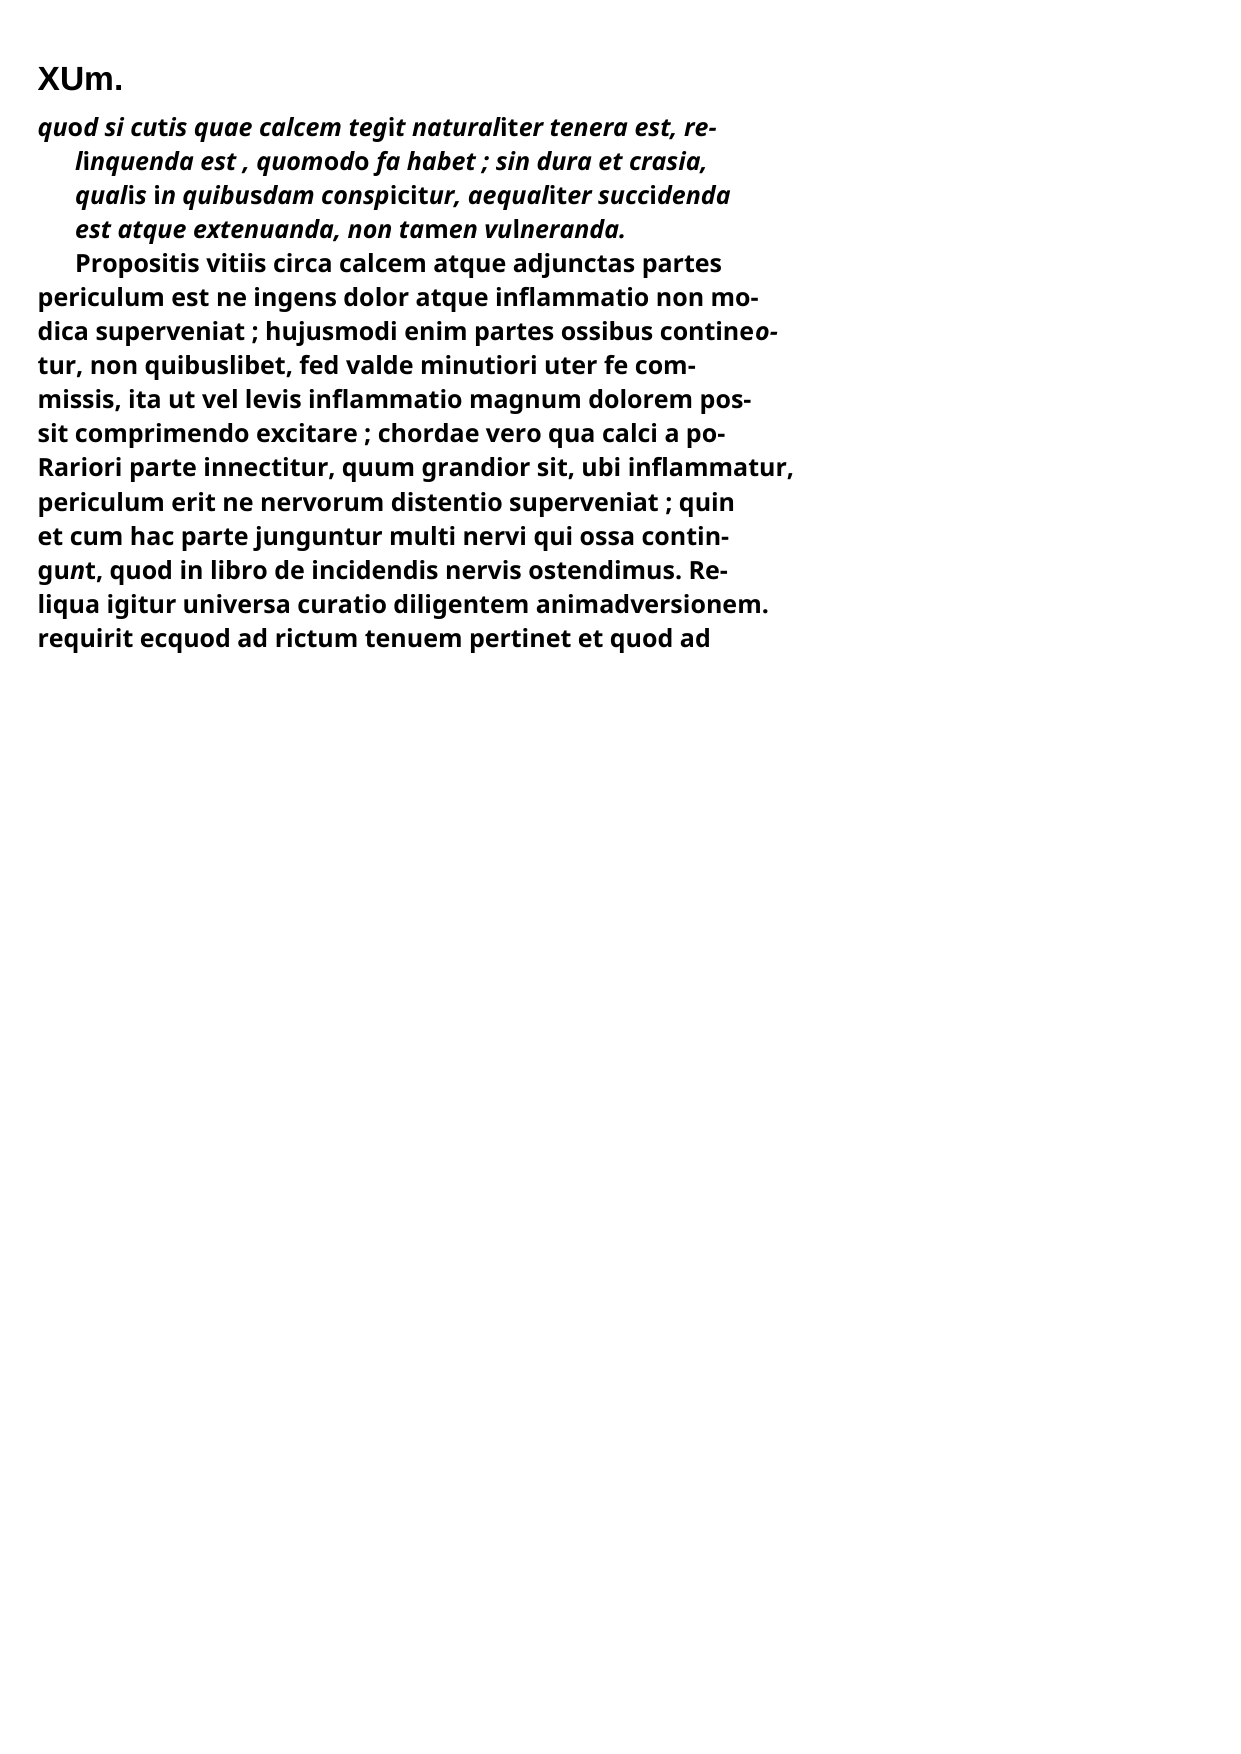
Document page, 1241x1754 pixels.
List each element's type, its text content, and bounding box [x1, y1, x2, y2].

text quod si cutis quae calcem tegit naturaliter tenera est, re- linquenda est , quomodo fa habet ; sin dura et crasia, qualis in quibusdam conspicitur, aequaliter succidenda est atque extenuanda, non tamen vulneranda. [37, 109, 1203, 246]
text Propositis vitiis circa calcem atque adjunctas partes periculum est ne ingens dolor atque inflammatio non mo- dica superveniat ; hujusmodi enim partes ossibus contineo- tur, non quibuslibet, fed valde minutiori uter fe com- missis, ita ut vel levis inflammatio magnum dolorem pos- sit comprimendo excitare ; chordae vero qua calci a po- Rariori parte innectitur, quum grandior sit, ubi inflammatur, periculum erit ne nervorum distentio superveniat ; quin et cum hac parte junguntur multi nervi qui ossa contin- gunt, quod in libro de incidendis nervis ostendimus. Re- liqua igitur universa curatio diligentem animadversionem. requirit ecquod ad rictum tenuem pertinet et quod ad [37, 246, 1203, 654]
subtitle XUm. [37, 58, 1203, 97]
